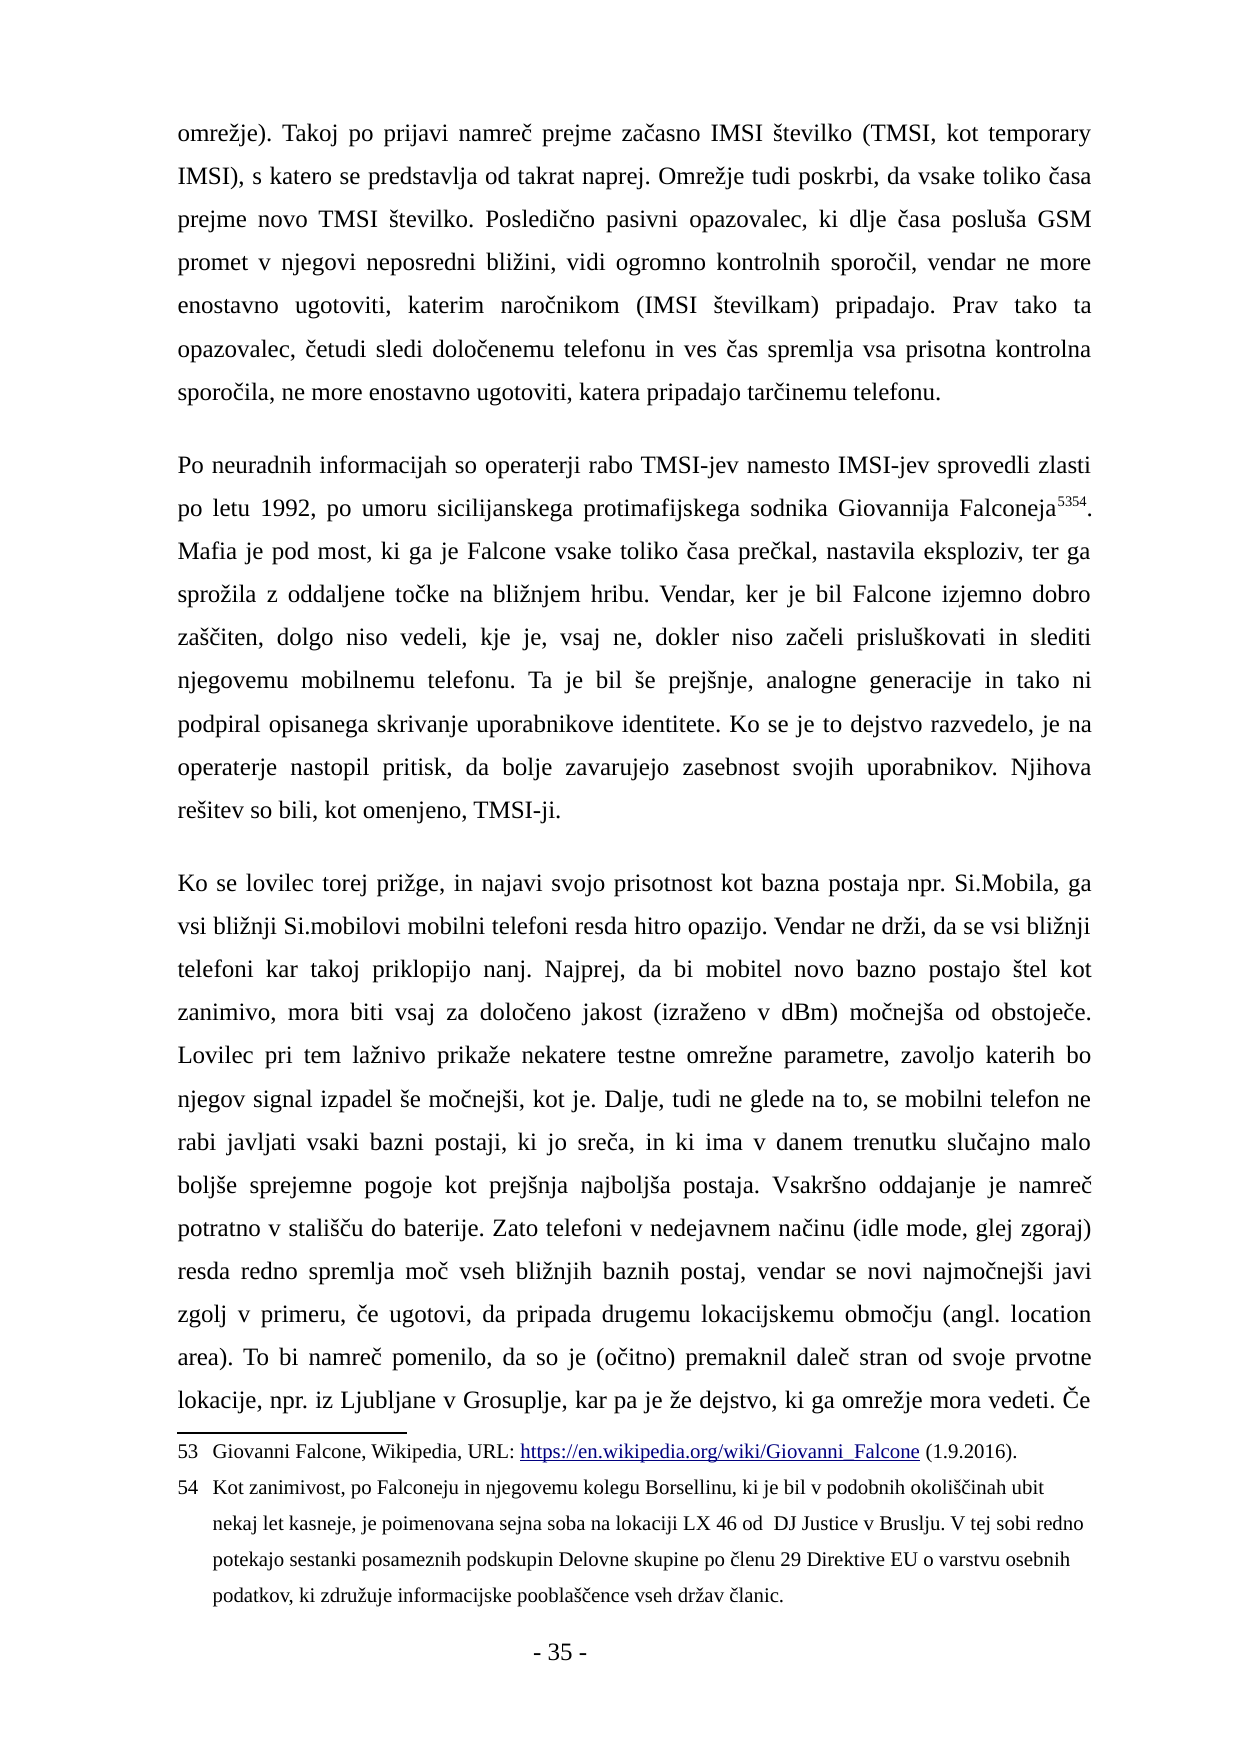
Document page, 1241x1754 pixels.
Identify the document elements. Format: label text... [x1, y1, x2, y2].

text Ko se lovilec torej prižge, in najavi svojo prisotnost kot bazna postaja npr. Si.Mobila, ga vsi bližnji Si.mobilovi mobilni telefoni resda hitro opazijo. Vendar ne drži, da se vsi bližnji telefoni kar takoj priklopijo nanj. Najprej, da bi mobitel novo bazno postajo štel kot zanimivo, mora biti vsaj za določeno jakost (izraženo v dBm) močnejša od obstoječe. Lovilec pri tem lažnivo prikaže nekatere testne omrežne parametre, zavoljo katerih bo njegov signal izpadel še močnejši, kot je. Dalje, tudi ne glede na to, se mobilni telefon ne rabi javljati vsaki bazni postaji, ki jo sreča, in ki ima v danem trenutku slučajno malo boljše sprejemne pogoje kot prejšnja najboljša postaja. Vsakršno oddajanje je namreč potratno v stališču do baterije. Zato telefoni v nedejavnem načinu (idle mode, glej zgoraj) resda redno spremlja moč vseh bližnjih baznih postaj, vendar se novi najmočnejši javi zgolj v primeru, če ugotovi, da pripada drugemu lokacijskemu območju (angl. location area). To bi namreč pomenilo, da so je (očitno) premaknil daleč stran od svoje prvotne lokacije, npr. iz Ljubljane v Grosuplje, kar pa je že dejstvo, ki ga omrežje mora vedeti. Če [177, 868, 1093, 1414]
text Kot zanimivost, po Falconeju in njegovemu kolegu Borsellinu, ki je bil v podobnih okoliščinah ubit nekaj let kasneje, je poimenovana sejna soba na lokaciji LX 46 od DJ Justice v Bruslju. V tej sobi redno potekajo sestanki posameznih podskupin Delovne skupine po členu 29 Direktive EU o varstvu osebnih podatkov, ki združuje informacijske pooblaščence vseh držav članic. [177, 1475, 1093, 1607]
text omrežje). Takoj po prijavi namreč prejme začasno IMSI številko (TMSI, kot temporary IMSI), s katero se predstavlja od takrat naprej. Omrežje tudi poskrbi, da vsake toliko časa prejme novo TMSI številko. Posledično pasivni opazovalec, ki dlje časa posluša GSM promet v njegovi neposredni bližini, vidi ogromno kontrolnih sporočil, vendar ne more enostavno ugotoviti, katerim naročnikom (IMSI številkam) pripadajo. Prav tako ta opazovalec, četudi sledi določenemu telefonu in ves čas spremlja vsa prisotna kontrolna sporočila, ne more enostavno ugotoviti, katera pripadajo tarčinemu telefonu. [177, 118, 1093, 406]
text Giovanni Falcone, Wikipedia, URL: https://en.wikipedia.org/wiki/Giovanni_Falcone (1.9.2016). [177, 1439, 1093, 1463]
text Po neuradnih informacijah so operaterji rabo TMSI-jev namesto IMSI-jev sprovedli zlasti po letu 1992, po umoru sicilijanskega protimafijskega sodnika Giovannija Falconeja. Mafia je pod most, ki ga je Falcone vsake toliko časa prečkal, nastavila eksploziv, ter ga sprožila z oddaljene točke na bližnjem hribu. Vendar, ker je bil Falcone izjemno dobro zaščiten, dolgo niso vedeli, kje je, vsaj ne, dokler niso začeli prisluškovati in slediti njegovemu mobilnemu telefonu. Ta je bil še prejšnje, analogne generacije in tako ni podpiral opisanega skrivanje uporabnikove identitete. Ko se je to dejstvo razvedelo, je na operaterje nastopil pritisk, da bolje zavarujejo zasebnost svojih uporabnikov. Njihova rešitev so bili, kot omenjeno, TMSI-ji. [177, 450, 1093, 824]
